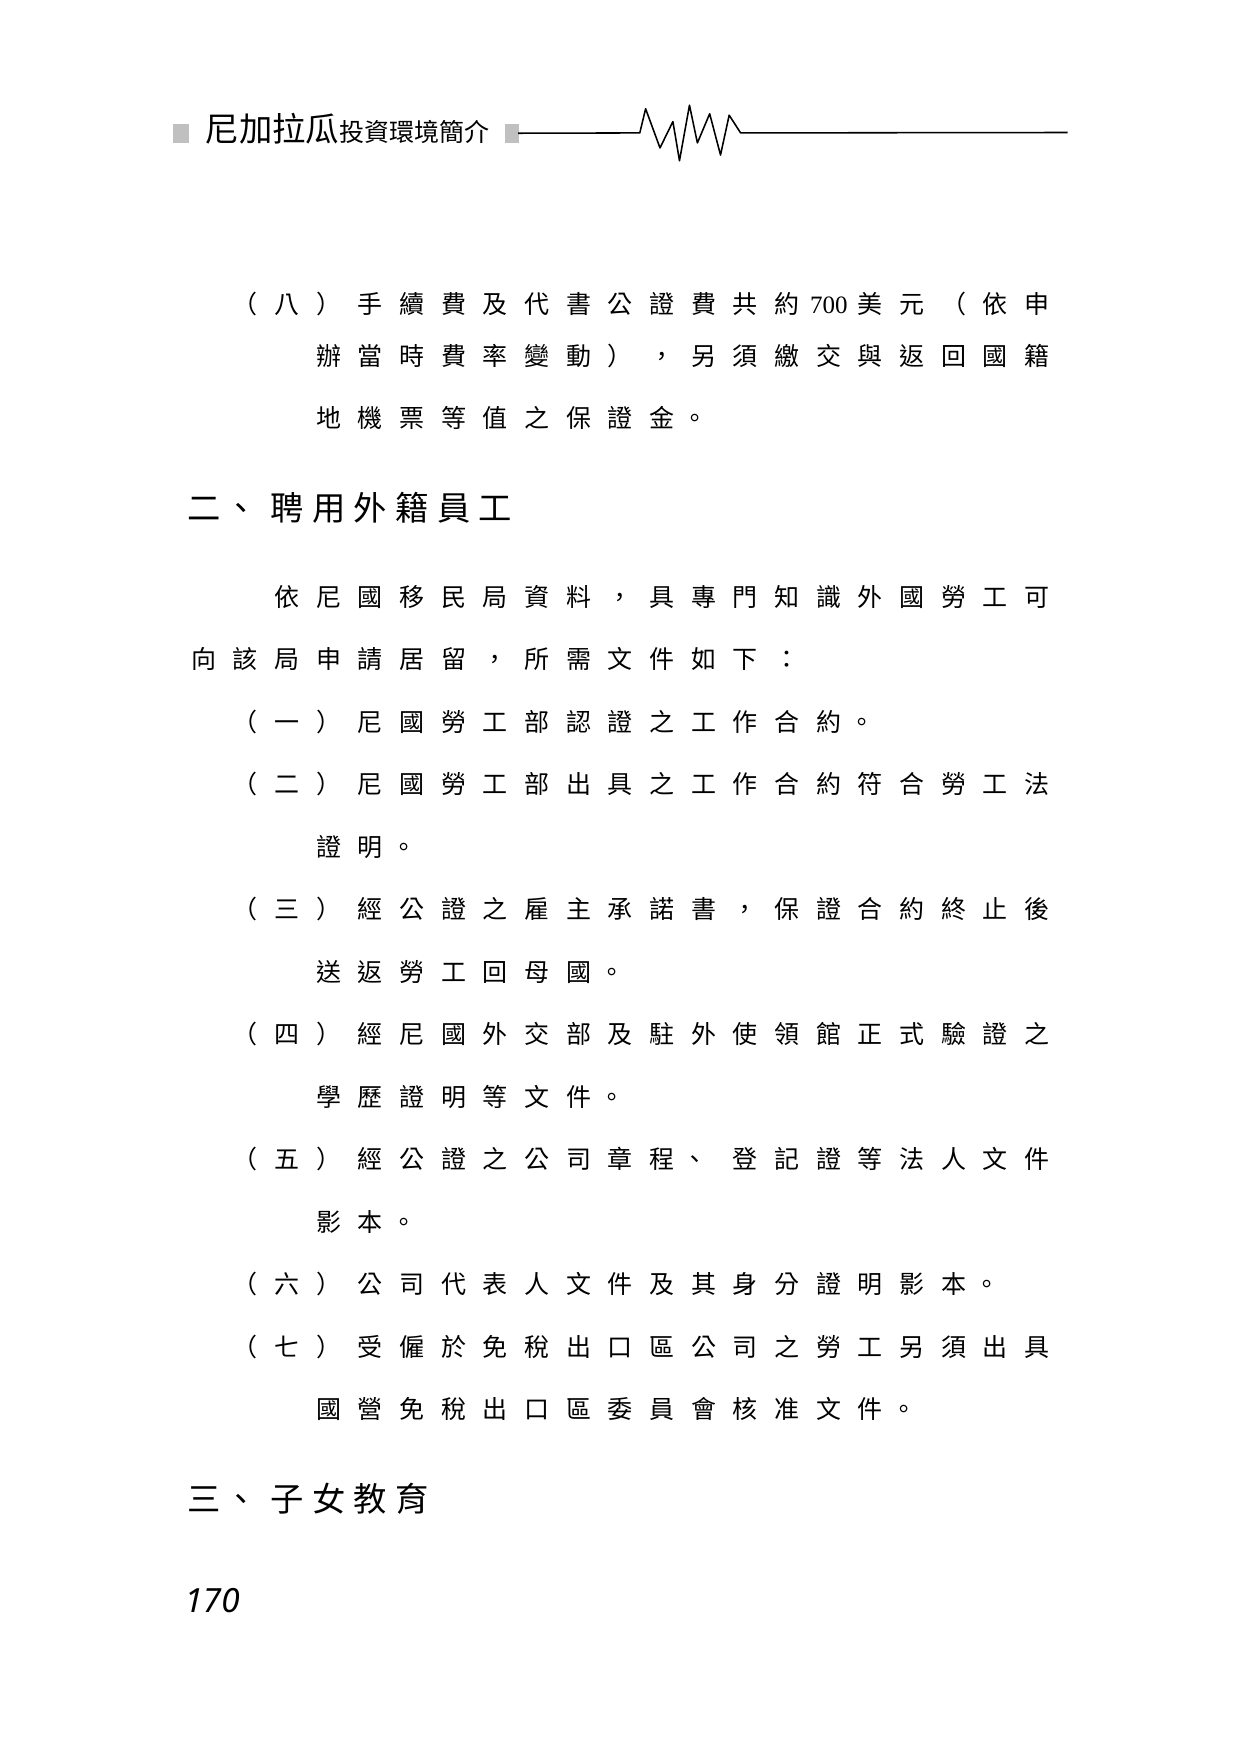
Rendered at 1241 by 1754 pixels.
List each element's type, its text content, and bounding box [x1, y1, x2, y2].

text （七）受僱於免稅出口區公司之勞工另須出具國營免稅出口區委員會核准文件。 [207, 1304, 1058, 1429]
text （二）尼國勞工部出具之工作合約符合勞工法證明。 [207, 741, 1058, 866]
text 依尼國移民局資料，具專門知識外國勞工可向該局申請居留，所需文件如下： [183, 554, 1058, 679]
text （八）手續費及代書公證費共約700美元（依申辦當時費率變動），另須繳交與返回國籍地機票等值之保證金。 [207, 250, 1058, 438]
text （六）公司代表人文件及其身分證明影本。 [207, 1241, 1058, 1304]
text 三、子女教育 [183, 1456, 1058, 1518]
text 二、聘用外籍員工 [183, 464, 1058, 527]
text （四）經尼國外交部及駐外使領館正式驗證之學歷證明等文件。 [207, 991, 1058, 1116]
text （三）經公證之雇主承諾書，保證合約終止後送返勞工回母國。 [207, 866, 1058, 991]
text （五）經公證之公司章程、登記證等法人文件影本。 [207, 1116, 1058, 1241]
text （一）尼國勞工部認證之工作合約。 [207, 679, 1058, 741]
